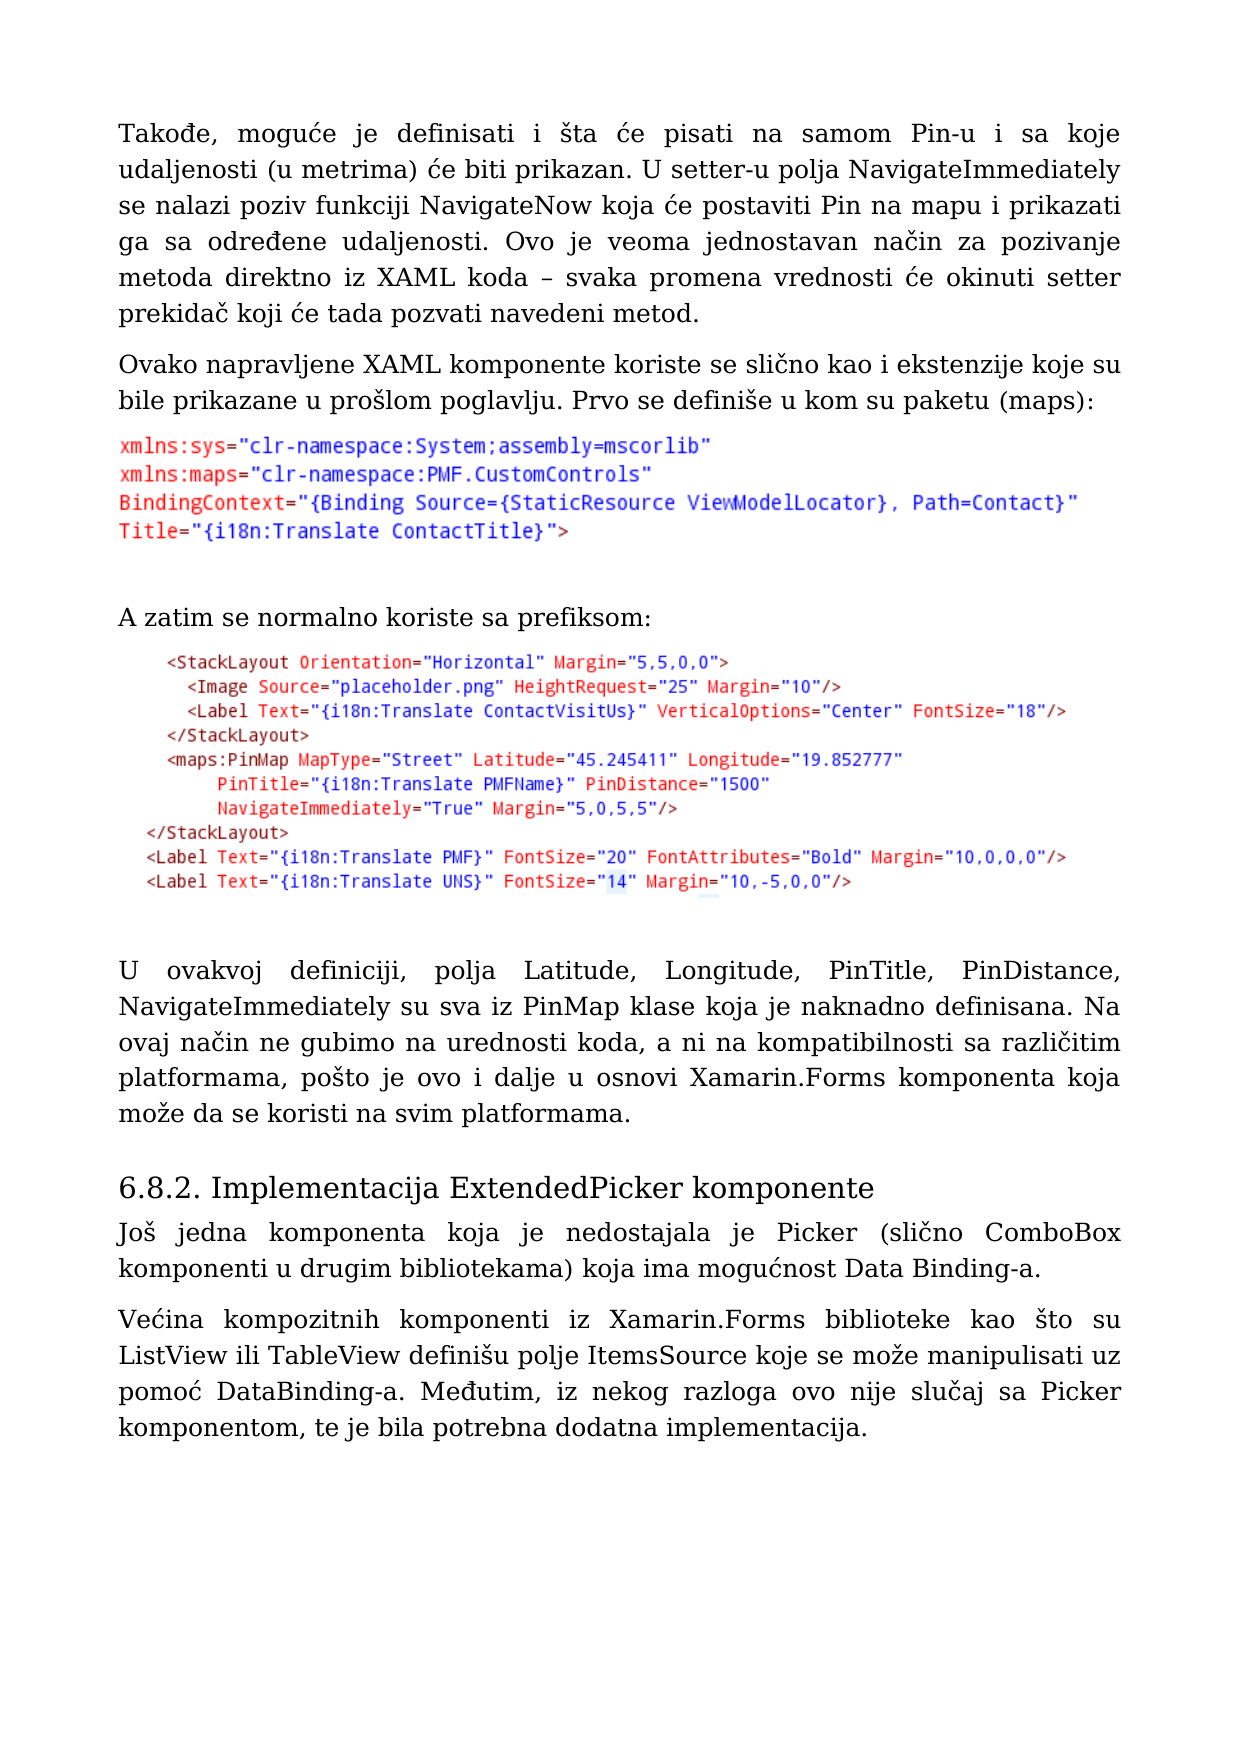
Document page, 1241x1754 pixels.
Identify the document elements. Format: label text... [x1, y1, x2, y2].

text Takođe, moguće je definisati i šta će pisati na samom Pin-u i sa koje udaljenosti (u metrima) će biti prikazan. U setter-u polja NavigateImmediately se nalazi poziv funkciji NavigateNow koja će postaviti Pin na mapu i prikazati ga sa određene udaljenosti. Ovo je veoma jednostavan način za pozivanje metoda direktno iz XAML koda – svaka promena vrednosti će okinuti setter prekidač koji će tada pozvati navedeni metod. [118, 118, 1122, 328]
text A zatim se normalno koriste sa prefiksom: [118, 602, 1122, 632]
text Još jedna komponenta koja je nedostajala je Picker (slično ComboBox komponenti u drugim bibliotekama) koja ima mogućnost Data Binding-a. [118, 1217, 1122, 1283]
text Većina kompozitnih komponenti iz Xamarin.Forms biblioteke kao što su ListView ili TableView definišu polje ItemsSource koje se može manipulisati uz pomoć DataBinding-a. Međutim, iz nekog razloga ovo nije slučaj sa Picker komponentom, te je bila potrebna dodatna implementacija. [118, 1303, 1122, 1441]
text Ovako napravljene XAML komponente koriste se slično kao i ekstenzije koje su bile prikazane u prošlom poglavlju. Prvo se definiše u kom su paketu (maps): [118, 348, 1122, 414]
picture [118, 652, 1123, 898]
picture [118, 434, 1123, 546]
text U ovakvoj definiciji, polja Latitude, Longitude, PinTitle, PinDistance, NavigateImmediately su sva iz PinMap klase koja je naknadno definisana. Na ovaj način ne gubimo na urednosti koda, a ni na kompatibilnosti sa različitim platformama, pošto je ovo i dalje u osnovi Xamarin.Forms komponenta koja može da se koristi na svim platformama. [118, 954, 1122, 1128]
subtitle 6.8.2. Implementacija ExtendedPicker komponente [118, 1169, 1122, 1204]
